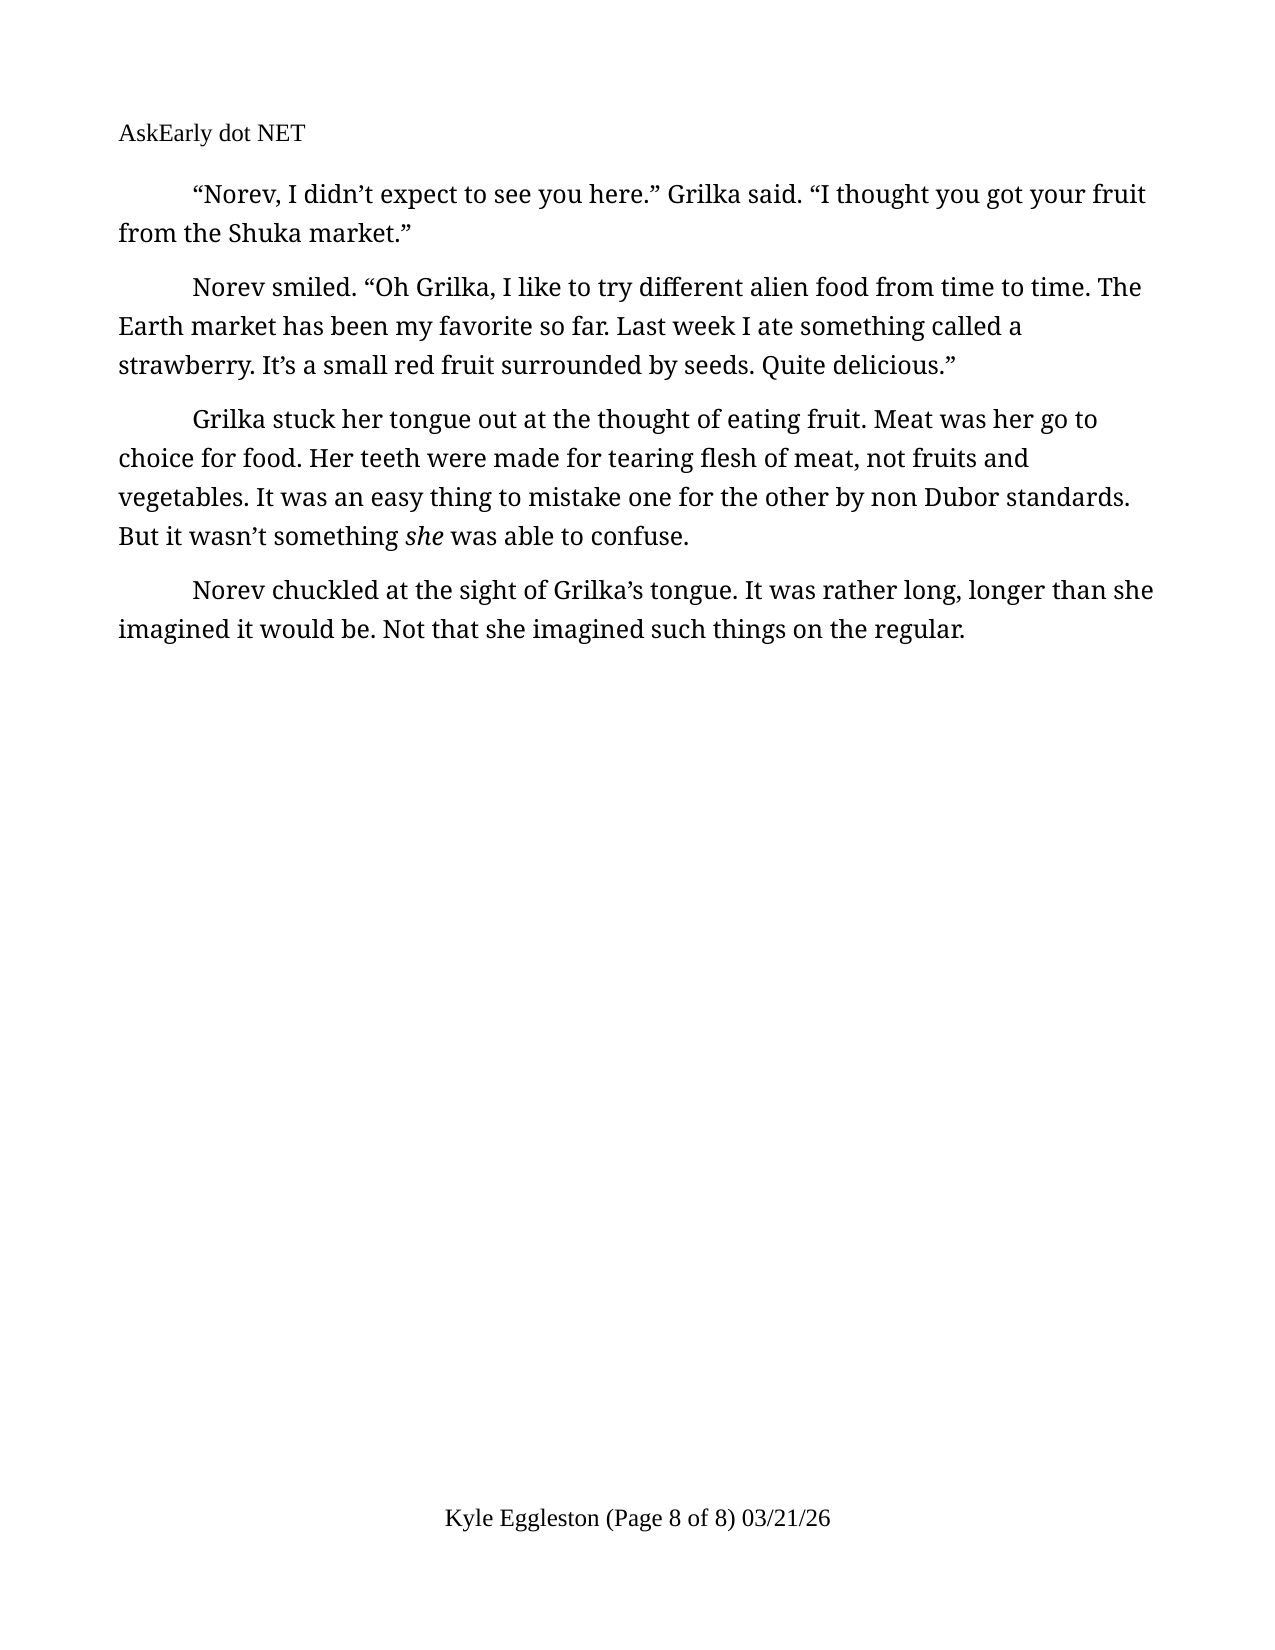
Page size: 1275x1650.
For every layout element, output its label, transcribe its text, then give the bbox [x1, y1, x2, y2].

text Norev smiled. “Oh Grilka, I like to try different alien food from time to time. The Earth market has been my favorite so far. Last week I ate something called a strawberry. It’s a small red fruit surrounded by seeds. Quite delicious.” [118, 269, 1157, 382]
text Norev chuckled at the sight of Grilka’s tongue. It was rather long, longer than she imagined it would be. Not that she imagined such things on the regular. [118, 573, 1157, 646]
text “Norev, I didn’t expect to see you here.” Grilka said. “I thought you got your fruit from the Shuka market.” [118, 176, 1157, 249]
text Grilka stuck her tongue out at the thought of eating fruit. Meat was her go to choice for food. Her teeth were made for tearing flesh of meat, not fruits and vegetables. It was an easy thing to mistake one for the other by non Dubor standards. But it wasn’t something she was able to confuse. [118, 401, 1157, 553]
